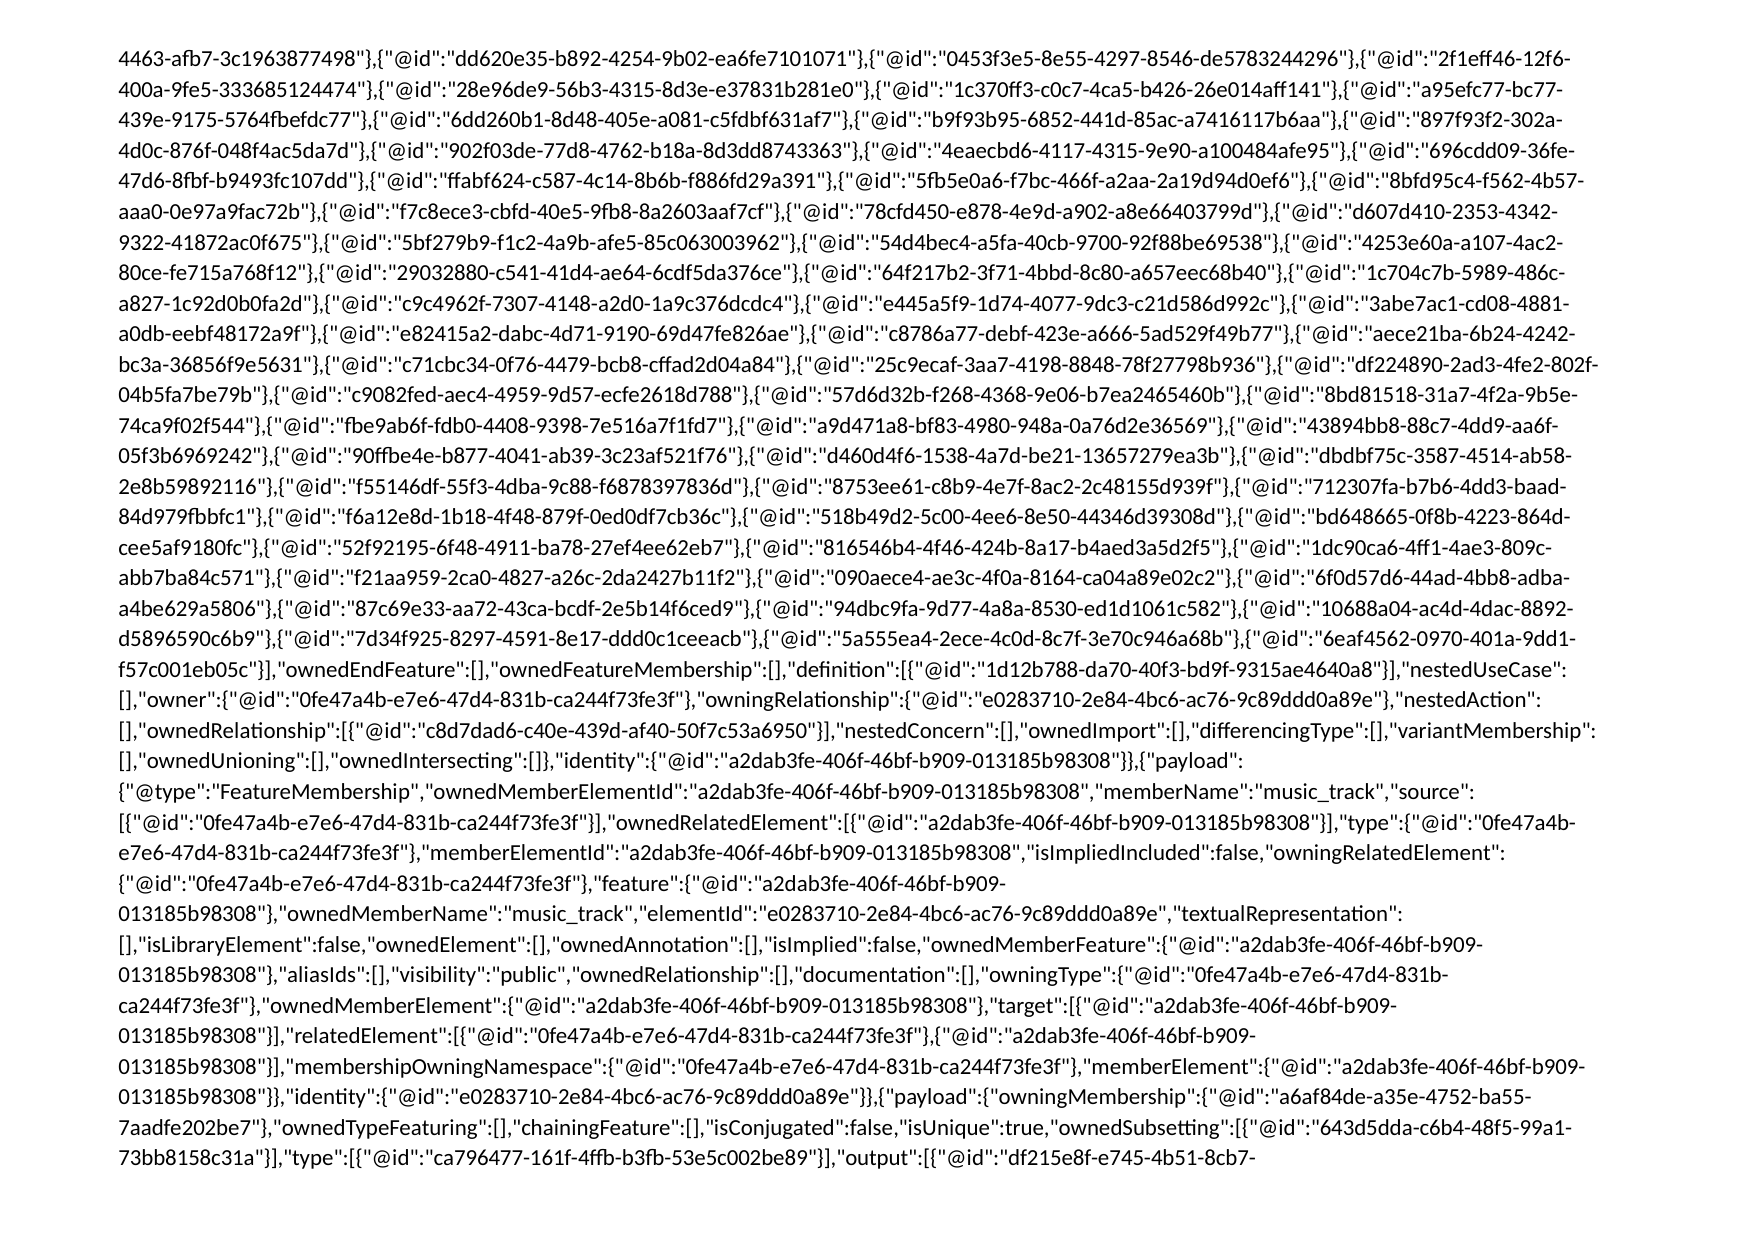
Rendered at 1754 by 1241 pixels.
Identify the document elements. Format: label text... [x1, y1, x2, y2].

text 4463-afb7-3c1963877498"},{"@id":"dd620e35-b892-4254-9b02-ea6fe7101071"},{"@id":"0453f3e5-8e55-4297-8546-de5783244296"},{"@id":"2f1eff46-12f6-400a-9fe5-333685124474"},{"@id":"28e96de9-56b3-4315-8d3e-e37831b281e0"},{"@id":"1c370ff3-c0c7-4ca5-b426-26e014aff141"},{"@id":"a95efc77-bc77-439e-9175-5764fbefdc77"},{"@id":"6dd260b1-8d48-405e-a081-c5fdbf631af7"},{"@id":"b9f93b95-6852-441d-85ac-a7416117b6aa"},{"@id":"897f93f2-302a-4d0c-876f-048f4ac5da7d"},{"@id":"902f03de-77d8-4762-b18a-8d3dd8743363"},{"@id":"4eaecbd6-4117-4315-9e90-a100484afe95"},{"@id":"696cdd09-36fe-47d6-8fbf-b9493fc107dd"},{"@id":"ffabf624-c587-4c14-8b6b-f886fd29a391"},{"@id":"5fb5e0a6-f7bc-466f-a2aa-2a19d94d0ef6"},{"@id":"8bfd95c4-f562-4b57-aaa0-0e97a9fac72b"},{"@id":"f7c8ece3-cbfd-40e5-9fb8-8a2603aaf7cf"},{"@id":"78cfd450-e878-4e9d-a902-a8e66403799d"},{"@id":"d607d410-2353-4342-9322-41872ac0f675"},{"@id":"5bf279b9-f1c2-4a9b-afe5-85c063003962"},{"@id":"54d4bec4-a5fa-40cb-9700-92f88be69538"},{"@id":"4253e60a-a107-4ac2-80ce-fe715a768f12"},{"@id":"29032880-c541-41d4-ae64-6cdf5da376ce"},{"@id":"64f217b2-3f71-4bbd-8c80-a657eec68b40"},{"@id":"1c704c7b-5989-486c-a827-1c92d0b0fa2d"},{"@id":"c9c4962f-7307-4148-a2d0-1a9c376dcdc4"},{"@id":"e445a5f9-1d74-4077-9dc3-c21d586d992c"},{"@id":"3abe7ac1-cd08-4881-a0db-eebf48172a9f"},{"@id":"e82415a2-dabc-4d71-9190-69d47fe826ae"},{"@id":"c8786a77-debf-423e-a666-5ad529f49b77"},{"@id":"aece21ba-6b24-4242-bc3a-36856f9e5631"},{"@id":"c71cbc34-0f76-4479-bcb8-cffad2d04a84"},{"@id":"25c9ecaf-3aa7-4198-8848-78f27798b936"},{"@id":"df224890-2ad3-4fe2-802f-04b5fa7be79b"},{"@id":"c9082fed-aec4-4959-9d57-ecfe2618d788"},{"@id":"57d6d32b-f268-4368-9e06-b7ea2465460b"},{"@id":"8bd81518-31a7-4f2a-9b5e-74ca9f02f544"},{"@id":"fbe9ab6f-fdb0-4408-9398-7e516a7f1fd7"},{"@id":"a9d471a8-bf83-4980-948a-0a76d2e36569"},{"@id":"43894bb8-88c7-4dd9-aa6f-05f3b6969242"},{"@id":"90ffbe4e-b877-4041-ab39-3c23af521f76"},{"@id":"d460d4f6-1538-4a7d-be21-13657279ea3b"},{"@id":"dbdbf75c-3587-4514-ab58-2e8b59892116"},{"@id":"f55146df-55f3-4dba-9c88-f6878397836d"},{"@id":"8753ee61-c8b9-4e7f-8ac2-2c48155d939f"},{"@id":"712307fa-b7b6-4dd3-baad-84d979fbbfc1"},{"@id":"f6a12e8d-1b18-4f48-879f-0ed0df7cb36c"},{"@id":"518b49d2-5c00-4ee6-8e50-44346d39308d"},{"@id":"bd648665-0f8b-4223-864d-cee5af9180fc"},{"@id":"52f92195-6f48-4911-ba78-27ef4ee62eb7"},{"@id":"816546b4-4f46-424b-8a17-b4aed3a5d2f5"},{"@id":"1dc90ca6-4ff1-4ae3-809c-abb7ba84c571"},{"@id":"f21aa959-2ca0-4827-a26c-2da2427b11f2"},{"@id":"090aece4-ae3c-4f0a-8164-ca04a89e02c2"},{"@id":"6f0d57d6-44ad-4bb8-adba-a4be629a5806"},{"@id":"87c69e33-aa72-43ca-bcdf-2e5b14f6ced9"},{"@id":"94dbc9fa-9d77-4a8a-8530-ed1d1061c582"},{"@id":"10688a04-ac4d-4dac-8892-d5896590c6b9"},{"@id":"7d34f925-8297-4591-8e17-ddd0c1ceeacb"},{"@id":"5a555ea4-2ece-4c0d-8c7f-3e70c946a68b"},{"@id":"6eaf4562-0970-401a-9dd1-f57c001eb05c"}],"ownedEndFeature":[],"ownedFeatureMembership":[],"definition":[{"@id":"1d12b788-da70-40f3-bd9f-9315ae4640a8"}],"nestedUseCase":[],"owner":{"@id":"0fe47a4b-e7e6-47d4-831b-ca244f73fe3f"},"owningRelationship":{"@id":"e0283710-2e84-4bc6-ac76-9c89ddd0a89e"},"nestedAction":[],"ownedRelationship":[{"@id":"c8d7dad6-c40e-439d-af40-50f7c53a6950"}],"nestedConcern":[],"ownedImport":[],"differencingType":[],"variantMembership":[],"ownedUnioning":[],"ownedIntersecting":[]},"identity":{"@id":"a2dab3fe-406f-46bf-b909-013185b98308"}},{"payload":{"@type":"FeatureMembership","ownedMemberElementId":"a2dab3fe-406f-46bf-b909-013185b98308","memberName":"music_track","source":[{"@id":"0fe47a4b-e7e6-47d4-831b-ca244f73fe3f"}],"ownedRelatedElement":[{"@id":"a2dab3fe-406f-46bf-b909-013185b98308"}],"type":{"@id":"0fe47a4b-e7e6-47d4-831b-ca244f73fe3f"},"memberElementId":"a2dab3fe-406f-46bf-b909-013185b98308","isImpliedIncluded":false,"owningRelatedElement":{"@id":"0fe47a4b-e7e6-47d4-831b-ca244f73fe3f"},"feature":{"@id":"a2dab3fe-406f-46bf-b909-013185b98308"},"ownedMemberName":"music_track","elementId":"e0283710-2e84-4bc6-ac76-9c89ddd0a89e","textualRepresentation":[],"isLibraryElement":false,"ownedElement":[],"ownedAnnotation":[],"isImplied":false,"ownedMemberFeature":{"@id":"a2dab3fe-406f-46bf-b909-013185b98308"},"aliasIds":[],"visibility":"public","ownedRelationship":[],"documentation":[],"owningType":{"@id":"0fe47a4b-e7e6-47d4-831b-ca244f73fe3f"},"ownedMemberElement":{"@id":"a2dab3fe-406f-46bf-b909-013185b98308"},"target":[{"@id":"a2dab3fe-406f-46bf-b909-013185b98308"}],"relatedElement":[{"@id":"0fe47a4b-e7e6-47d4-831b-ca244f73fe3f"},{"@id":"a2dab3fe-406f-46bf-b909-013185b98308"}],"membershipOwningNamespace":{"@id":"0fe47a4b-e7e6-47d4-831b-ca244f73fe3f"},"memberElement":{"@id":"a2dab3fe-406f-46bf-b909-013185b98308"}},"identity":{"@id":"e0283710-2e84-4bc6-ac76-9c89ddd0a89e"}},{"payload":{"owningMembership":{"@id":"a6af84de-a35e-4752-ba55-7aadfe202be7"},"ownedTypeFeaturing":[],"chainingFeature":[],"isConjugated":false,"isUnique":true,"ownedSubsetting":[{"@id":"643d5dda-c6b4-48f5-99a1-73bb8158c31a"}],"type":[{"@id":"ca796477-161f-4ffb-b3fb-53e5c002be89"}],"output":[{"@id":"df215e8f-e745-4b51-8cb7- [118, 44, 1606, 1172]
